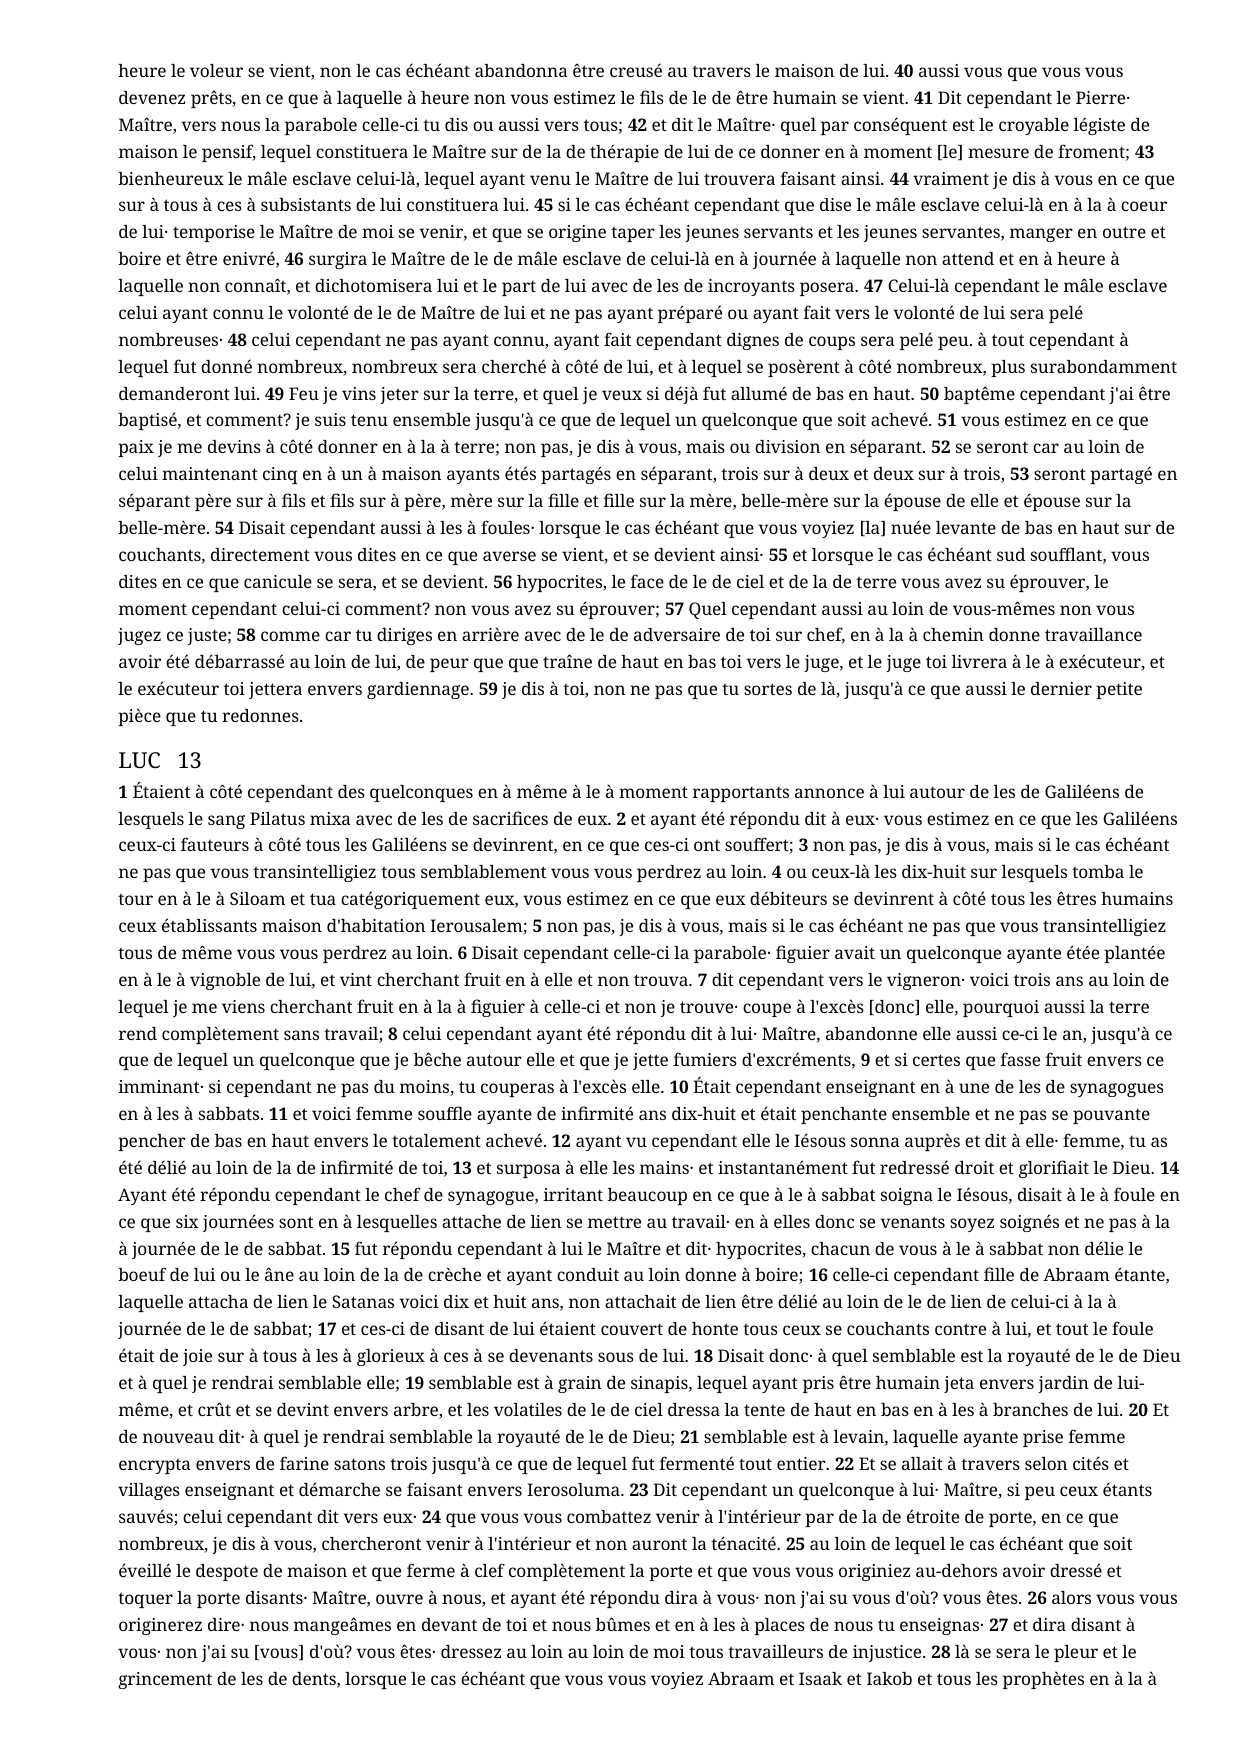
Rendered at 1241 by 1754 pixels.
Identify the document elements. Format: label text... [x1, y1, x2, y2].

text heure le voleur se vient, non le cas échéant abandonna être creusé au travers le maison de lui. 40 aussi vous que vous vous devenez prêts, en ce que à laquelle à heure non vous estimez le fils de le de être humain se vient. 41 Dit cependant le Pierre· Maître, vers nous la parabole celle-ci tu dis ou aussi vers tous; 42 et dit le Maître· quel par conséquent est le croyable légiste de maison le pensif, lequel constituera le Maître sur de la de thérapie de lui de ce donner en à moment [le] mesure de froment; 43 bienheureux le mâle esclave celui-là, lequel ayant venu le Maître de lui trouvera faisant ainsi. 44 vraiment je dis à vous en ce que sur à tous à ces à subsistants de lui constituera lui. 45 si le cas échéant cependant que dise le mâle esclave celui-là en à la à coeur de lui· temporise le Maître de moi se venir, et que se origine taper les jeunes servants et les jeunes servantes, manger en outre et boire et être enivré, 46 surgira le Maître de le de mâle esclave de celui-là en à journée à laquelle non attend et en à heure à laquelle non connaît, et dichotomisera lui et le part de lui avec de les de incroyants posera. 47 Celui-là cependant le mâle esclave celui ayant connu le volonté de le de Maître de lui et ne pas ayant préparé ou ayant fait vers le volonté de lui sera pelé nombreuses· 48 celui cependant ne pas ayant connu, ayant fait cependant dignes de coups sera pelé peu. à tout cependant à lequel fut donné nombreux, nombreux sera cherché à côté de lui, et à lequel se posèrent à côté nombreux, plus surabondamment demanderont lui. 49 Feu je vins jeter sur la terre, et quel je veux si déjà fut allumé de bas en haut. 50 baptême cependant j'ai être baptisé, et comment? je suis tenu ensemble jusqu'à ce que de lequel un quelconque que soit achevé. 51 vous estimez en ce que paix je me devins à côté donner en à la à terre; non pas, je dis à vous, mais ou division en séparant. 52 se seront car au loin de celui maintenant cinq en à un à maison ayants étés partagés en séparant, trois sur à deux et deux sur à trois, 53 seront partagé en séparant père sur à fils et fils sur à père, mère sur la fille et fille sur la mère, belle-mère sur la épouse de elle et épouse sur la belle-mère. 54 Disait cependant aussi à les à foules· lorsque le cas échéant que vous voyiez [la] nuée levante de bas en haut sur de couchants, directement vous dites en ce que averse se vient, et se devient ainsi· 55 et lorsque le cas échéant sud soufflant, vous dites en ce que canicule se sera, et se devient. 56 hypocrites, le face de le de ciel et de la de terre vous avez su éprouver, le moment cependant celui-ci comment? non vous avez su éprouver; 57 Quel cependant aussi au loin de vous-mêmes non vous jugez ce juste; 58 comme car tu diriges en arrière avec de le de adversaire de toi sur chef, en à la à chemin donne travaillance avoir été débarrassé au loin de lui, de peur que que traîne de haut en bas toi vers le juge, et le juge toi livrera à le à exécuteur, et le exécuteur toi jettera envers gardiennage. 59 je dis à toi, non ne pas que tu sortes de là, jusqu'à ce que aussi le dernier petite pièce que tu redonnes. [118, 59, 1181, 727]
text LUC 13 [118, 746, 1181, 775]
text 1 Étaient à côté cependant des quelconques en à même à le à moment rapportants annonce à lui autour de les de Galiléens de lesquels le sang Pilatus mixa avec de les de sacrifices de eux. 2 et ayant été répondu dit à eux· vous estimez en ce que les Galiléens ceux-ci fauteurs à côté tous les Galiléens se devinrent, en ce que ces-ci ont souffert; 3 non pas, je dis à vous, mais si le cas échéant ne pas que vous transintelligiez tous semblablement vous vous perdrez au loin. 4 ou ceux-là les dix-huit sur lesquels tomba le tour en à le à Siloam et tua catégoriquement eux, vous estimez en ce que eux débiteurs se devinrent à côté tous les êtres humains ceux établissants maison d'habitation Ierousalem; 5 non pas, je dis à vous, mais si le cas échéant ne pas que vous transintelligiez tous de même vous vous perdrez au loin. 6 Disait cependant celle-ci la parabole· figuier avait un quelconque ayante étée plantée en à le à vignoble de lui, et vint cherchant fruit en à elle et non trouva. 7 dit cependant vers le vigneron· voici trois ans au loin de lequel je me viens cherchant fruit en à la à figuier à celle-ci et non je trouve· coupe à l'excès [donc] elle, pourquoi aussi la terre rend complètement sans travail; 8 celui cependant ayant été répondu dit à lui· Maître, abandonne elle aussi ce-ci le an, jusqu'à ce que de lequel un quelconque que je bêche autour elle et que je jette fumiers d'excréments, 9 et si certes que fasse fruit envers ce imminant· si cependant ne pas du moins, tu couperas à l'excès elle. 10 Était cependant enseignant en à une de les de synagogues en à les à sabbats. 11 et voici femme souffle ayante de infirmité ans dix-huit et était penchante ensemble et ne pas se pouvante pencher de bas en haut envers le totalement achevé. 12 ayant vu cependant elle le Iésous sonna auprès et dit à elle· femme, tu as été délié au loin de la de infirmité de toi, 13 et surposa à elle les mains· et instantanément fut redressé droit et glorifiait le Dieu. 14 Ayant été répondu cependant le chef de synagogue, irritant beaucoup en ce que à le à sabbat soigna le Iésous, disait à le à foule en ce que six journées sont en à lesquelles attache de lien se mettre au travail· en à elles donc se venants soyez soignés et ne pas à la à journée de le de sabbat. 15 fut répondu cependant à lui le Maître et dit· hypocrites, chacun de vous à le à sabbat non délie le boeuf de lui ou le âne au loin de la de crèche et ayant conduit au loin donne à boire; 16 celle-ci cependant fille de Abraam étante, laquelle attacha de lien le Satanas voici dix et huit ans, non attachait de lien être délié au loin de le de lien de celui-ci à la à journée de le de sabbat; 17 et ces-ci de disant de lui étaient couvert de honte tous ceux se couchants contre à lui, et tout le foule était de joie sur à tous à les à glorieux à ces à se devenants sous de lui. 18 Disait donc· à quel semblable est la royauté de le de Dieu et à quel je rendrai semblable elle; 19 semblable est à grain de sinapis, lequel ayant pris être humain jeta envers jardin de lui-même, et crût et se devint envers arbre, et les volatiles de le de ciel dressa la tente de haut en bas en à les à branches de lui. 20 Et de nouveau dit· à quel je rendrai semblable la royauté de le de Dieu; 21 semblable est à levain, laquelle ayante prise femme encrypta envers de farine satons trois jusqu'à ce que de lequel fut fermenté tout entier. 22 Et se allait à travers selon cités et villages enseignant et démarche se faisant envers Ierosoluma. 23 Dit cependant un quelconque à lui· Maître, si peu ceux étants sauvés; celui cependant dit vers eux· 24 que vous vous combattez venir à l'intérieur par de la de étroite de porte, en ce que nombreux, je dis à vous, chercheront venir à l'intérieur et non auront la ténacité. 25 au loin de lequel le cas échéant que soit éveillé le despote de maison et que ferme à clef complètement la porte et que vous vous originiez au-dehors avoir dressé et toquer la porte disants· Maître, ouvre à nous, et ayant été répondu dira à vous· non j'ai su vous d'où? vous êtes. 26 alors vous vous originerez dire· nous mangeâmes en devant de toi et nous bûmes et en à les à places de nous tu enseignas· 27 et dira disant à vous· non j'ai su [vous] d'où? vous êtes· dressez au loin au loin de moi tous travailleurs de injustice. 28 là se sera le pleur et le grincement de les de dents, lorsque le cas échéant que vous vous voyiez Abraam et Isaak et Iakob et tous les prophètes en à la à [118, 780, 1181, 1690]
